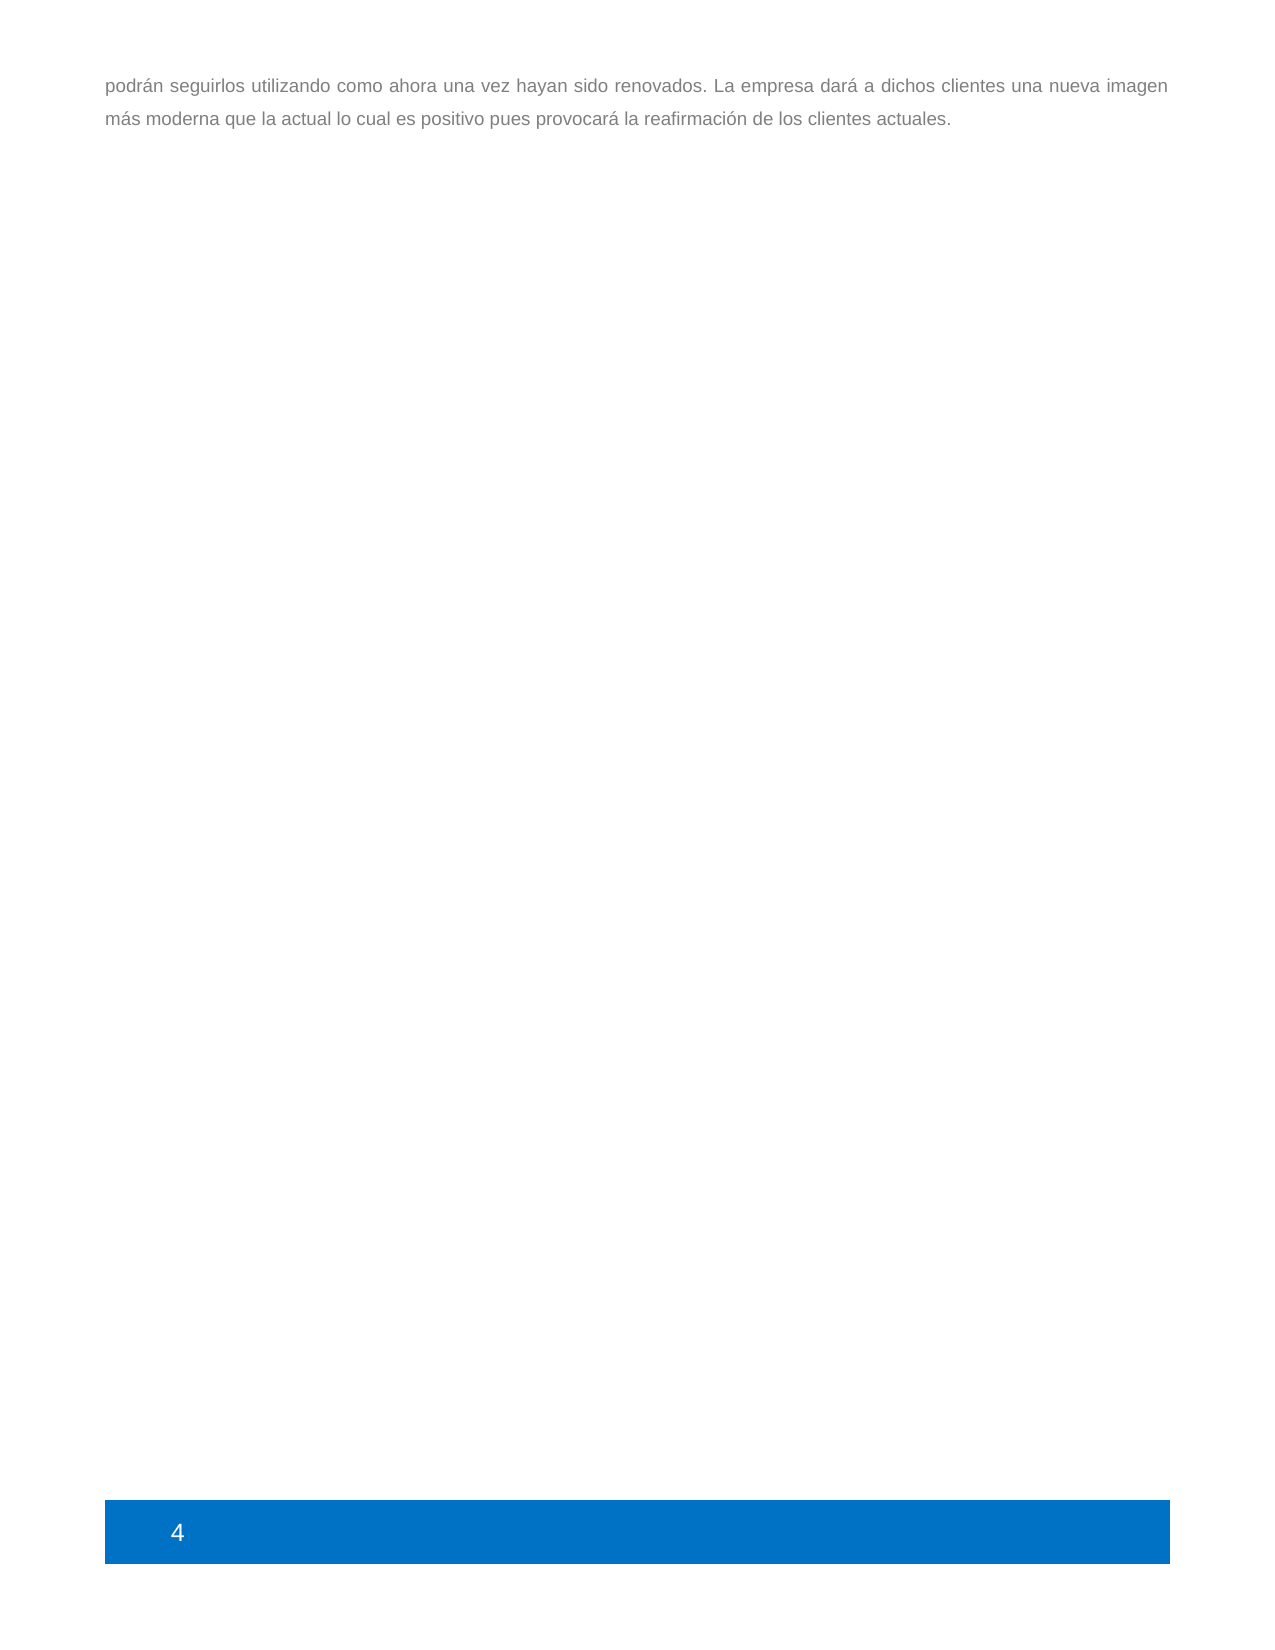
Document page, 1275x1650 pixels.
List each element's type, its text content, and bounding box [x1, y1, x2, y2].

text podrán seguirlos utilizando como ahora una vez hayan sido renovados. La empresa dará a dichos clientes una nueva imagen más moderna que la actual lo cual es positivo pues provocará la reafirmación de los clientes actuales. [105, 75, 1170, 129]
